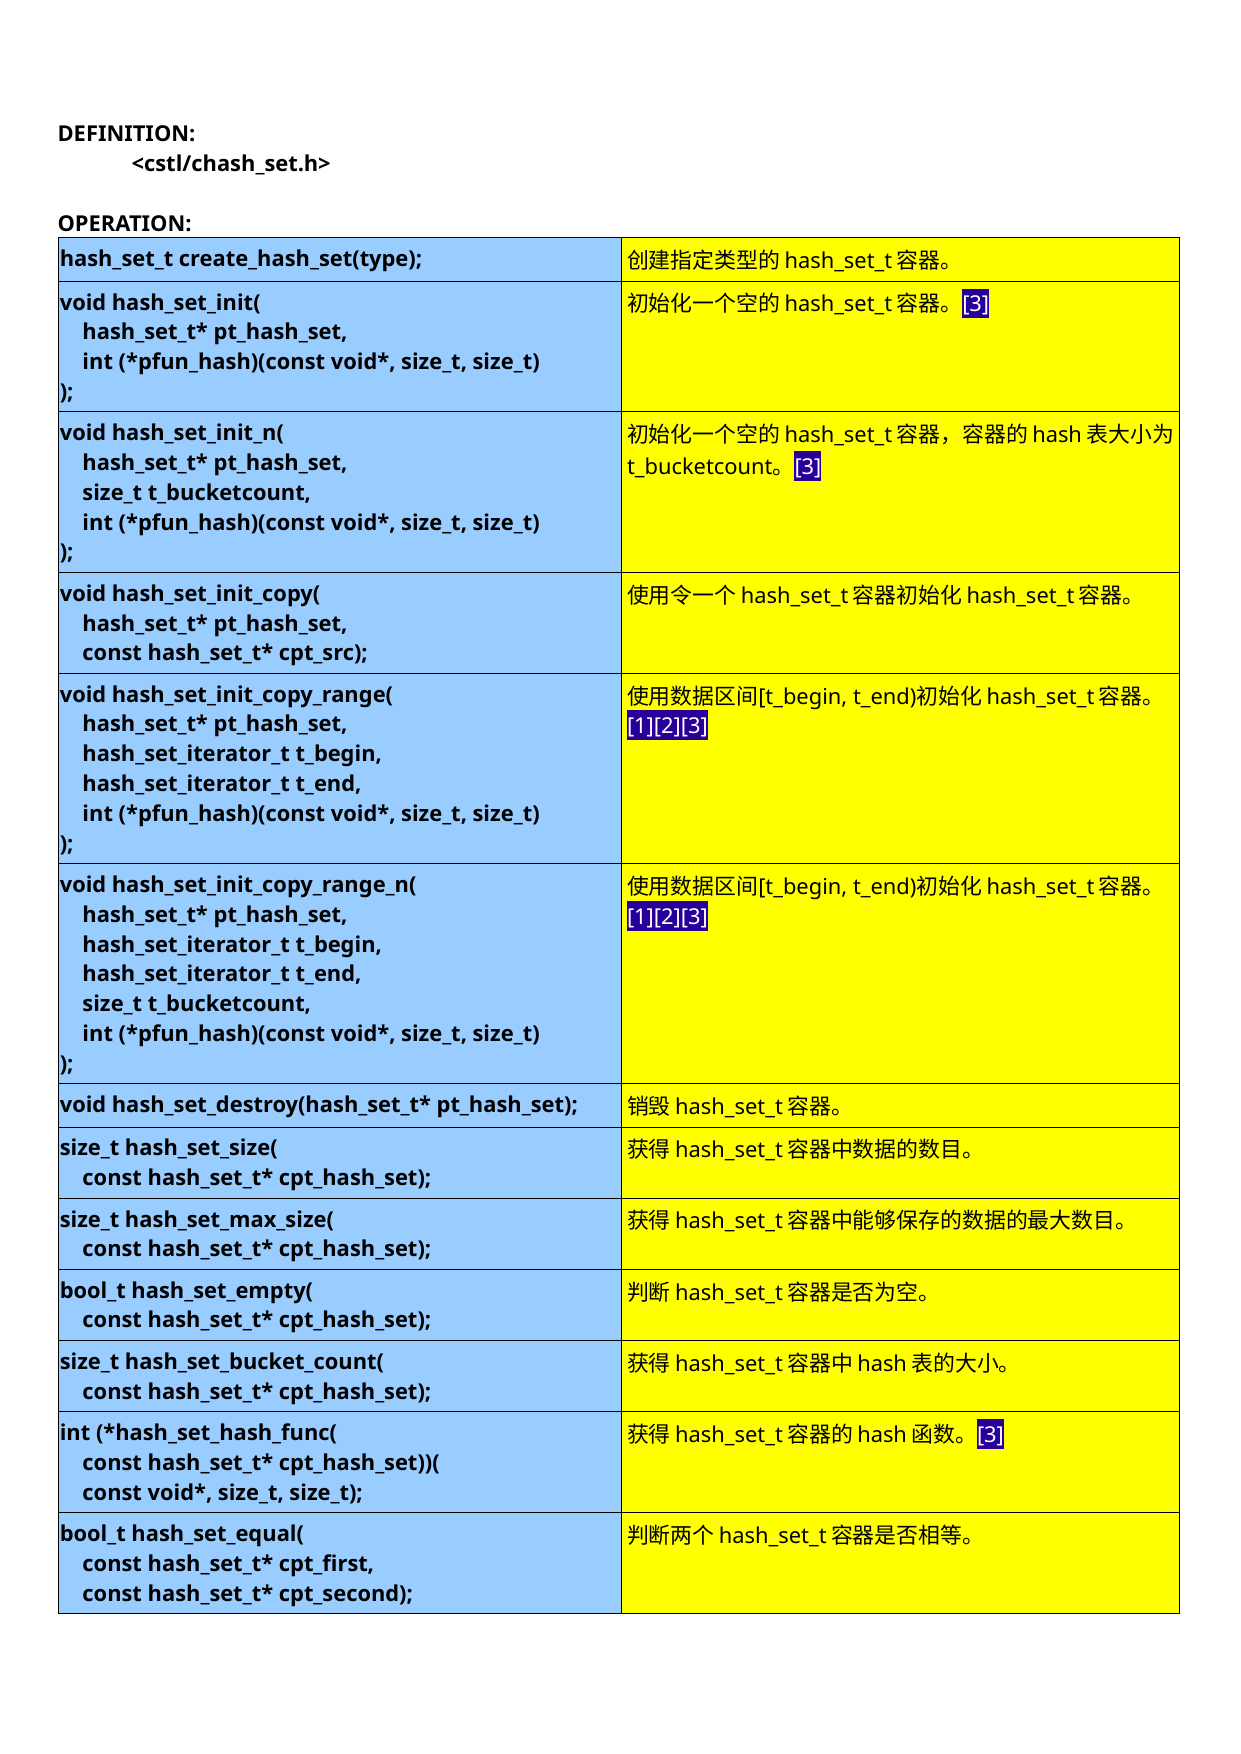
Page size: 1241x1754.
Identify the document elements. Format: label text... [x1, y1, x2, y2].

table_cell 获得hash_set_t容器中能够保存的数据的最大数目。 [622, 1199, 1179, 1269]
table_cell bool_t hash_set_equal( const hash_set_t* cpt_first, const hash_set_t* cpt_second); [59, 1513, 621, 1613]
table_cell size_t hash_set_max_size( const hash_set_t* cpt_hash_set); [59, 1199, 621, 1269]
table_cell 获得hash_set_t容器的hash函数。[3] [622, 1412, 1179, 1512]
text <cstl/chash_set.h> [57, 148, 1179, 178]
table_header hash_set_t create_hash_set(type); [59, 238, 621, 281]
table_cell 获得hash_set_t容器中数据的数目。 [622, 1128, 1179, 1198]
table_cell size_t hash_set_size( const hash_set_t* cpt_hash_set); [59, 1128, 621, 1198]
table_cell 销毁hash_set_t容器。 [622, 1084, 1179, 1127]
table_cell 判断hash_set_t容器是否为空。 [622, 1270, 1179, 1340]
table_cell void hash_set_init_copy( hash_set_t* pt_hash_set, const hash_set_t* cpt_src); [59, 573, 621, 673]
text DEFINITION: [57, 118, 1179, 148]
table_cell 判断两个hash_set_t容器是否相等。 [622, 1513, 1179, 1613]
table_cell size_t hash_set_bucket_count( const hash_set_t* cpt_hash_set); [59, 1341, 621, 1411]
table_cell 使用数据区间[t_begin, t_end)初始化hash_set_t容器。[1][2][3] [622, 674, 1179, 863]
text OPERATION: [57, 207, 1179, 237]
table_cell void hash_set_init( hash_set_t* pt_hash_set, int (*pfun_hash)(const void*, size_t, size_t) ); [59, 282, 621, 411]
table_cell void hash_set_init_n( hash_set_t* pt_hash_set, size_t t_bucketcount, int (*pfun_hash)(const void*, size_t, size_t) ); [59, 412, 621, 572]
table_cell 初始化一个空的hash_set_t容器。[3] [622, 282, 1179, 411]
table_cell void hash_set_destroy(hash_set_t* pt_hash_set); [59, 1084, 621, 1127]
table_cell 获得hash_set_t容器中hash表的大小。 [622, 1341, 1179, 1411]
table_cell bool_t hash_set_empty( const hash_set_t* cpt_hash_set); [59, 1270, 621, 1340]
table_cell void hash_set_init_copy_range_n( hash_set_t* pt_hash_set, hash_set_iterator_t t_begin, hash_set_iterator_t t_end, size_t t_bucketcount, int (*pfun_hash)(const void*, size_t, size_t) ); [59, 864, 621, 1083]
table_cell 使用令一个hash_set_t容器初始化hash_set_t容器。 [622, 573, 1179, 673]
table_cell void hash_set_init_copy_range( hash_set_t* pt_hash_set, hash_set_iterator_t t_begin, hash_set_iterator_t t_end, int (*pfun_hash)(const void*, size_t, size_t) ); [59, 674, 621, 863]
table_cell 初始化一个空的hash_set_t容器，容器的hash表大小为t_bucketcount。[3] [622, 412, 1179, 572]
table_header 创建指定类型的hash_set_t容器。 [622, 238, 1179, 281]
table_cell 使用数据区间[t_begin, t_end)初始化hash_set_t容器。[1][2][3] [622, 864, 1179, 1083]
table_cell int (*hash_set_hash_func( const hash_set_t* cpt_hash_set))( const void*, size_t, size_t); [59, 1412, 621, 1512]
